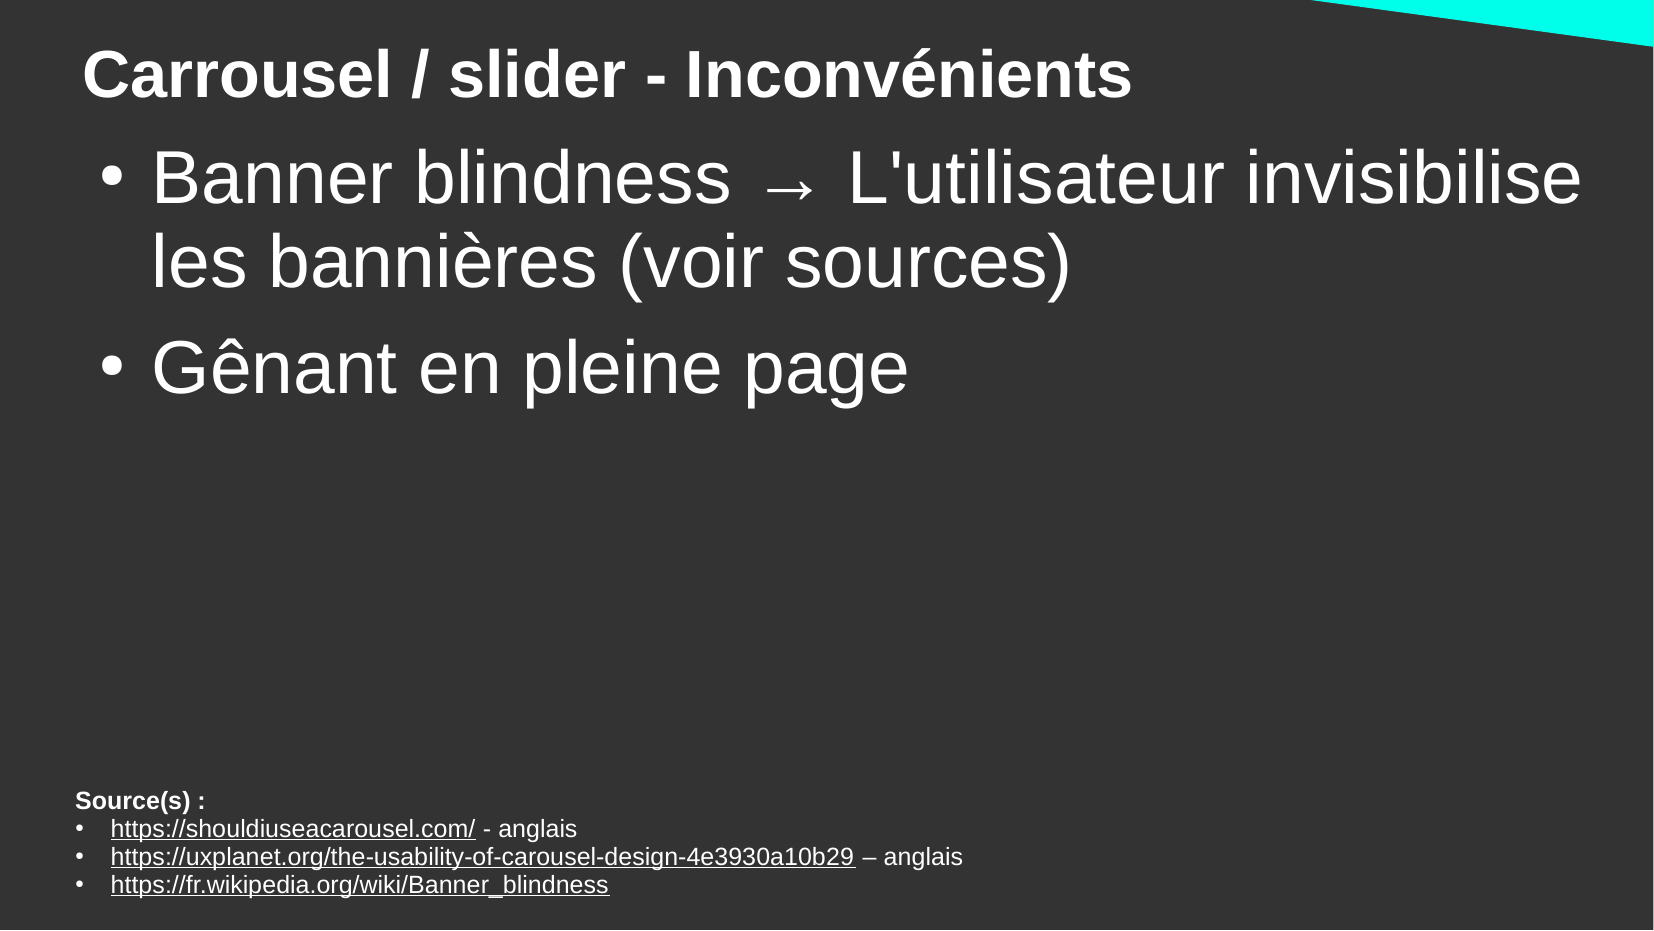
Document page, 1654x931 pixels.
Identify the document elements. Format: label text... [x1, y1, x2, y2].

text_box [1310, 0, 1654, 47]
list Banner blindness → L'utilisateur invisibilise les bannières (voir sources) Gênant en pleine page [80, 135, 1620, 591]
text_box Source(s) : https://shouldiuseacarousel.com/ - anglais https://uxplanet.org/the-usability-of-carousel-design-4e3930a10b29 – anglais https://fr.wikipedia.org/wiki/Banner_blindness [60, 779, 1546, 931]
title Carrousel / slider - Inconvénients [82, 37, 1571, 114]
